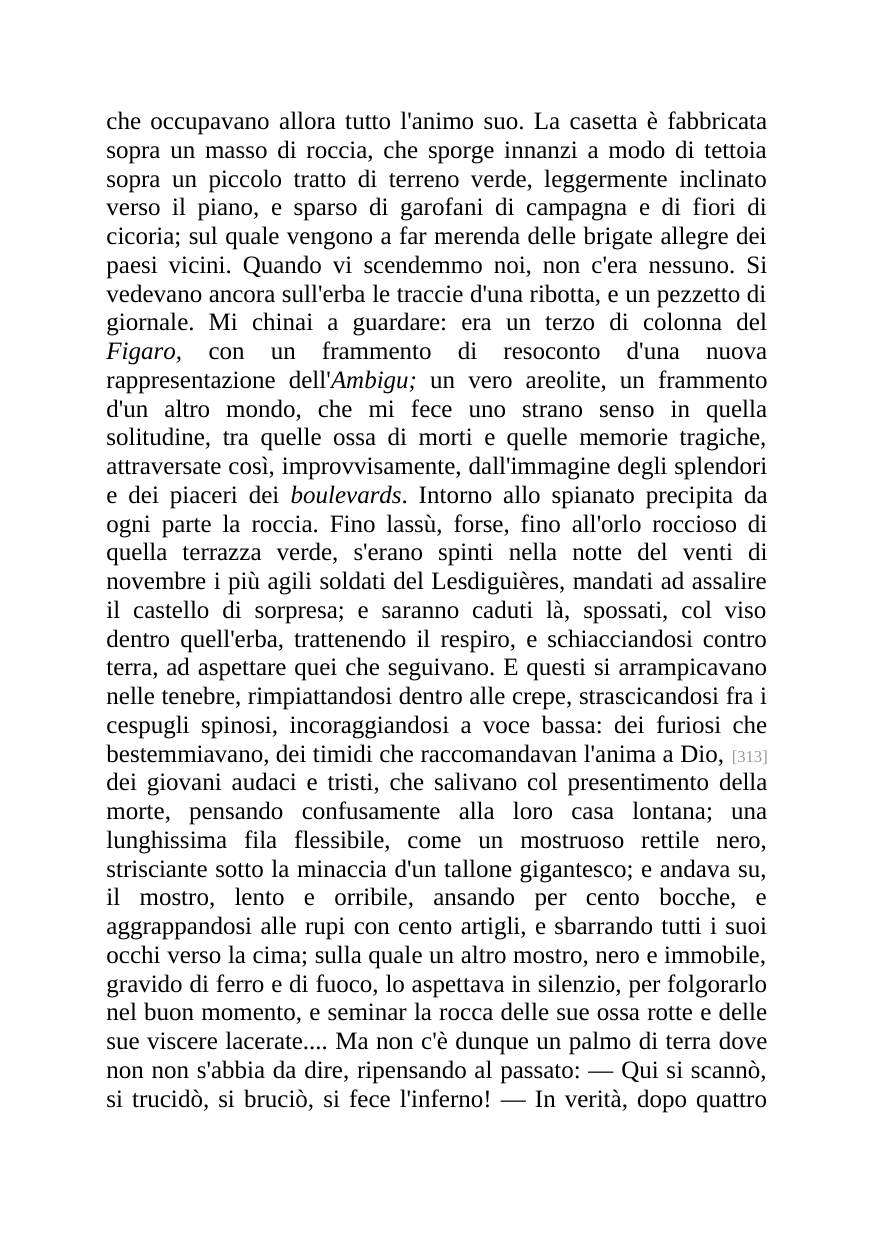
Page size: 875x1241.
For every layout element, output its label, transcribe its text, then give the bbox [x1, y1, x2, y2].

text che occupavano allora tutto l'animo suo. La casetta è fabbricata sopra un masso di roccia, che sporge innanzi a modo di tettoia sopra un piccolo tratto di terreno verde, leggermente inclinato verso il piano, e sparso di garofani di campagna e di fiori di cicoria; sul quale vengono a far merenda delle brigate allegre dei paesi vicini. Quando vi scendemmo noi, non c'era nessuno. Si vedevano ancora sull'erba le traccie d'una ribotta, e un pezzetto di giornale. Mi chinai a guardare: era un terzo di colonna del Figaro, con un frammento di resoconto d'una nuova rappresentazione dell'Ambigu; un vero areolite, un frammento d'un altro mondo, che mi fece uno strano senso in quella solitudine, tra quelle ossa di morti e quelle memorie tragiche, attraversate così, improvvisamente, dall'immagine degli splendori e dei piaceri dei boulevards. Intorno allo spianato precipita da ogni parte la roccia. Fino lassù, forse, fino all'orlo roccioso di quella terrazza verde, s'erano spinti nella notte del venti di novembre i più agili soldati del Lesdiguières, mandati ad assalire il castello di sorpresa; e saranno caduti là, spossati, col viso dentro quell'erba, trattenendo il respiro, e schiacciandosi contro terra, ad aspettare quei che seguivano. E questi si arrampicavano nelle tenebre, rimpiattandosi dentro alle crepe, strascicandosi fra i cespugli spinosi, incoraggiandosi a voce bassa: dei furiosi che bestemmiavano, dei timidi che raccomandavan l'anima a Dio, [313] dei giovani audaci e tristi, che salivano col presentimento della morte, pensando confusamente alla loro casa lontana; una lunghissima fila flessibile, come un mostruoso rettile nero, strisciante sotto la minaccia d'un tallone gigantesco; e andava su, il mostro, lento e orribile, ansando per cento bocche, e aggrappandosi alle rupi con cento artigli, e sbarrando tutti i suoi occhi verso la cima; sulla quale un altro mostro, nero e immobile, gravido di ferro e di fuoco, lo aspettava in silenzio, per folgorarlo nel buon momento, e seminar la rocca delle sue ossa rotte e delle sue viscere lacerate.... Ma non c'è dunque un palmo di terra dove non non s'abbia da dire, ripensando al passato: — Qui si scannò, si trucidò, si bruciò, si fece l'inferno! — In verità, dopo quattro [106, 106, 768, 1112]
